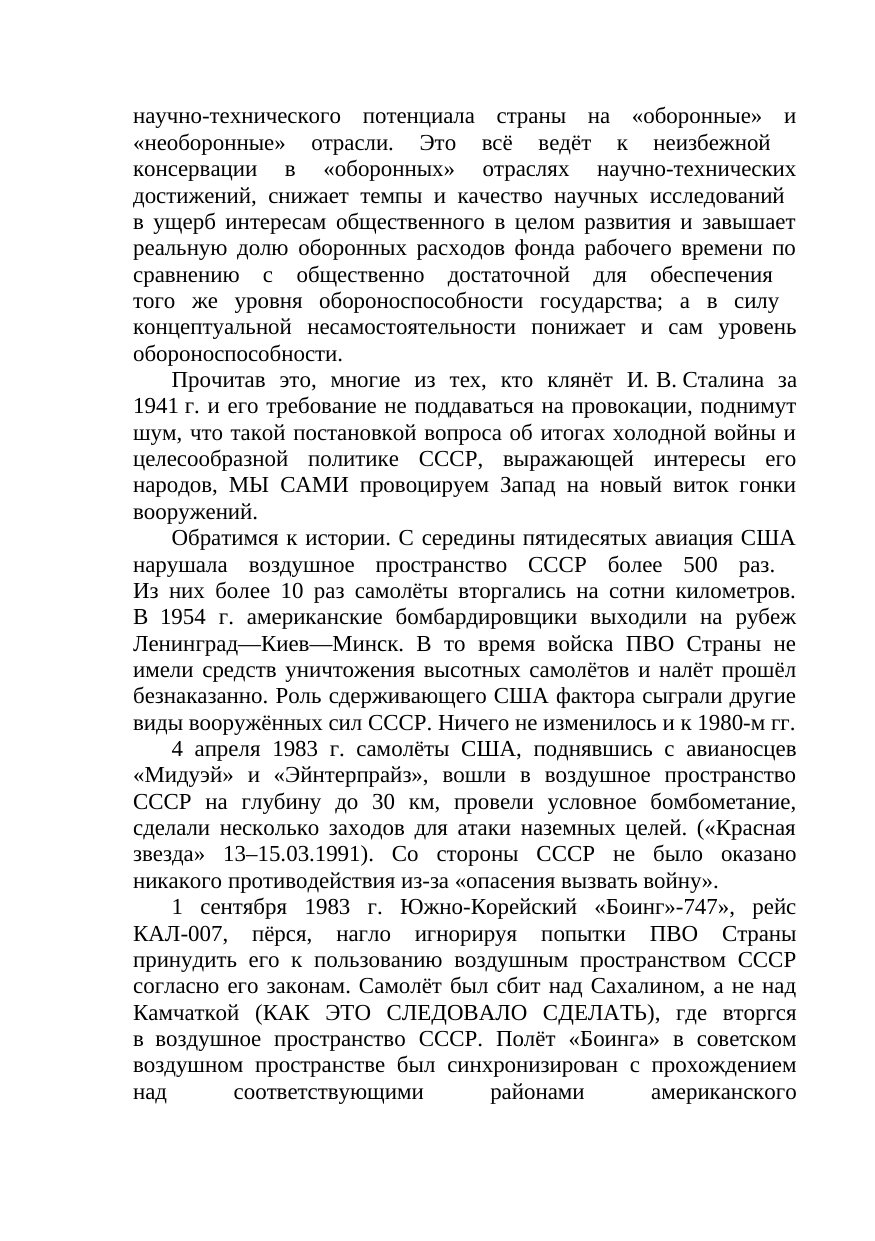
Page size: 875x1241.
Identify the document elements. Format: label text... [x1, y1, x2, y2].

text научно-технического потенциала страны на «оборонные» и «необоронные» отрасли. Это всё ведёт к неизбежной консервации в «оборонных» отраслях научно-технических достижений, снижает темпы и качество научных исследований в ущерб интересам общественного в целом развития и завышает реальную долю оборонных расходов фонда рабочего времени по сравнению с общественно достаточной для обеспечения того же уровня обороноспособности государства; а в силу концептуальной несамостоятельности понижает и сам уровень обороноспособности. [133, 103, 797, 366]
text Обратимся к истории. С середины пятидесятых авиация США нарушала воздушное пространство СССР более 500 раз. Из них более 10 раз самолёты вторгались на сотни километров. В 1954 г. американские бомбардировщики выходили на рубеж Ленинград—Киев—Минск. В то время войска ПВО Страны не имели средств уничтожения высотных самолётов и налёт прошёл безнаказанно. Роль сдерживающего США фактора сыграли другие виды вооружённых сил СССР. Ничего не изменилось и к 1980-м гг. [133, 524, 797, 735]
text Прочитав это, многие из тех, кто клянёт И. В. Сталина за 1941 г. и его требование не поддаваться на провокации, поднимут шум, что такой постановкой вопроса об итогах холодной войны и целесообразной политике СССР, выражающей интересы его народов, МЫ САМИ провоцируем Запад на новый виток гонки вооружений. [133, 366, 797, 524]
text 4 апреля 1983 г. самолёты США, поднявшись с авианосцев «Мидуэй» и «Эйнтерпрайз», вошли в воздушное пространство СССР на глубину до 30 км, провели условное бомбометание, сделали несколько заходов для атаки наземных целей. («Красная звезда» 13–15.03.1991). Со стороны СССР не было оказано никакого противодействия из-за «опасения вызвать войну». [133, 735, 797, 893]
text 1 сентября 1983 г. Южно-Корейский «Боинг»-747», рейс КАЛ‑007, пёрся, нагло игнорируя попытки ПВО Страны принудить его к пользованию воздушным пространством СССР согласно его законам. Самолёт был сбит над Сахалином, а не над Камчаткой (КАК ЭТО СЛЕДОВАЛО СДЕЛАТЬ), где вторгся в воздушное пространство СССР. Полёт «Боинга» в советском воздушном пространстве был синхронизирован с прохождением над соответствующими районами американского [133, 893, 797, 1104]
